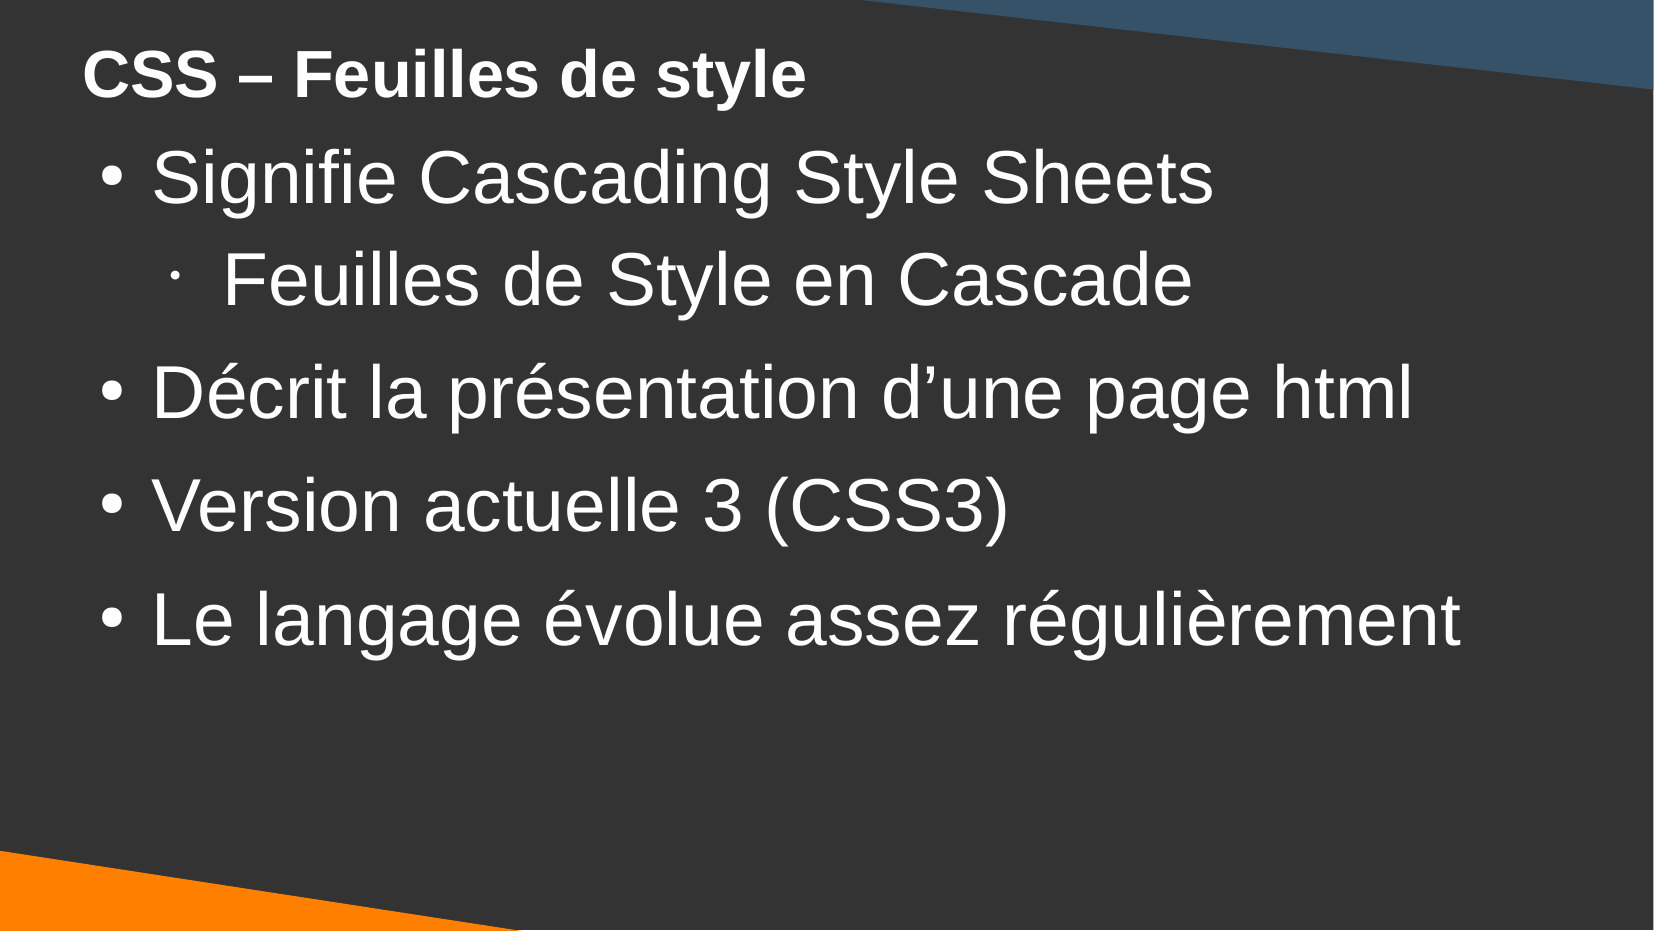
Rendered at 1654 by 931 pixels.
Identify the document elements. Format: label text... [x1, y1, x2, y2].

list Signifie Cascading Style Sheets Feuilles de Style en Cascade Décrit la présentation d’une page html Version actuelle 3 (CSS3) Le langage évolue assez régulièrement [80, 135, 1605, 675]
text_box [860, 0, 1654, 90]
text_box [0, 850, 522, 931]
title CSS – Feuilles de style [82, 37, 1571, 114]
